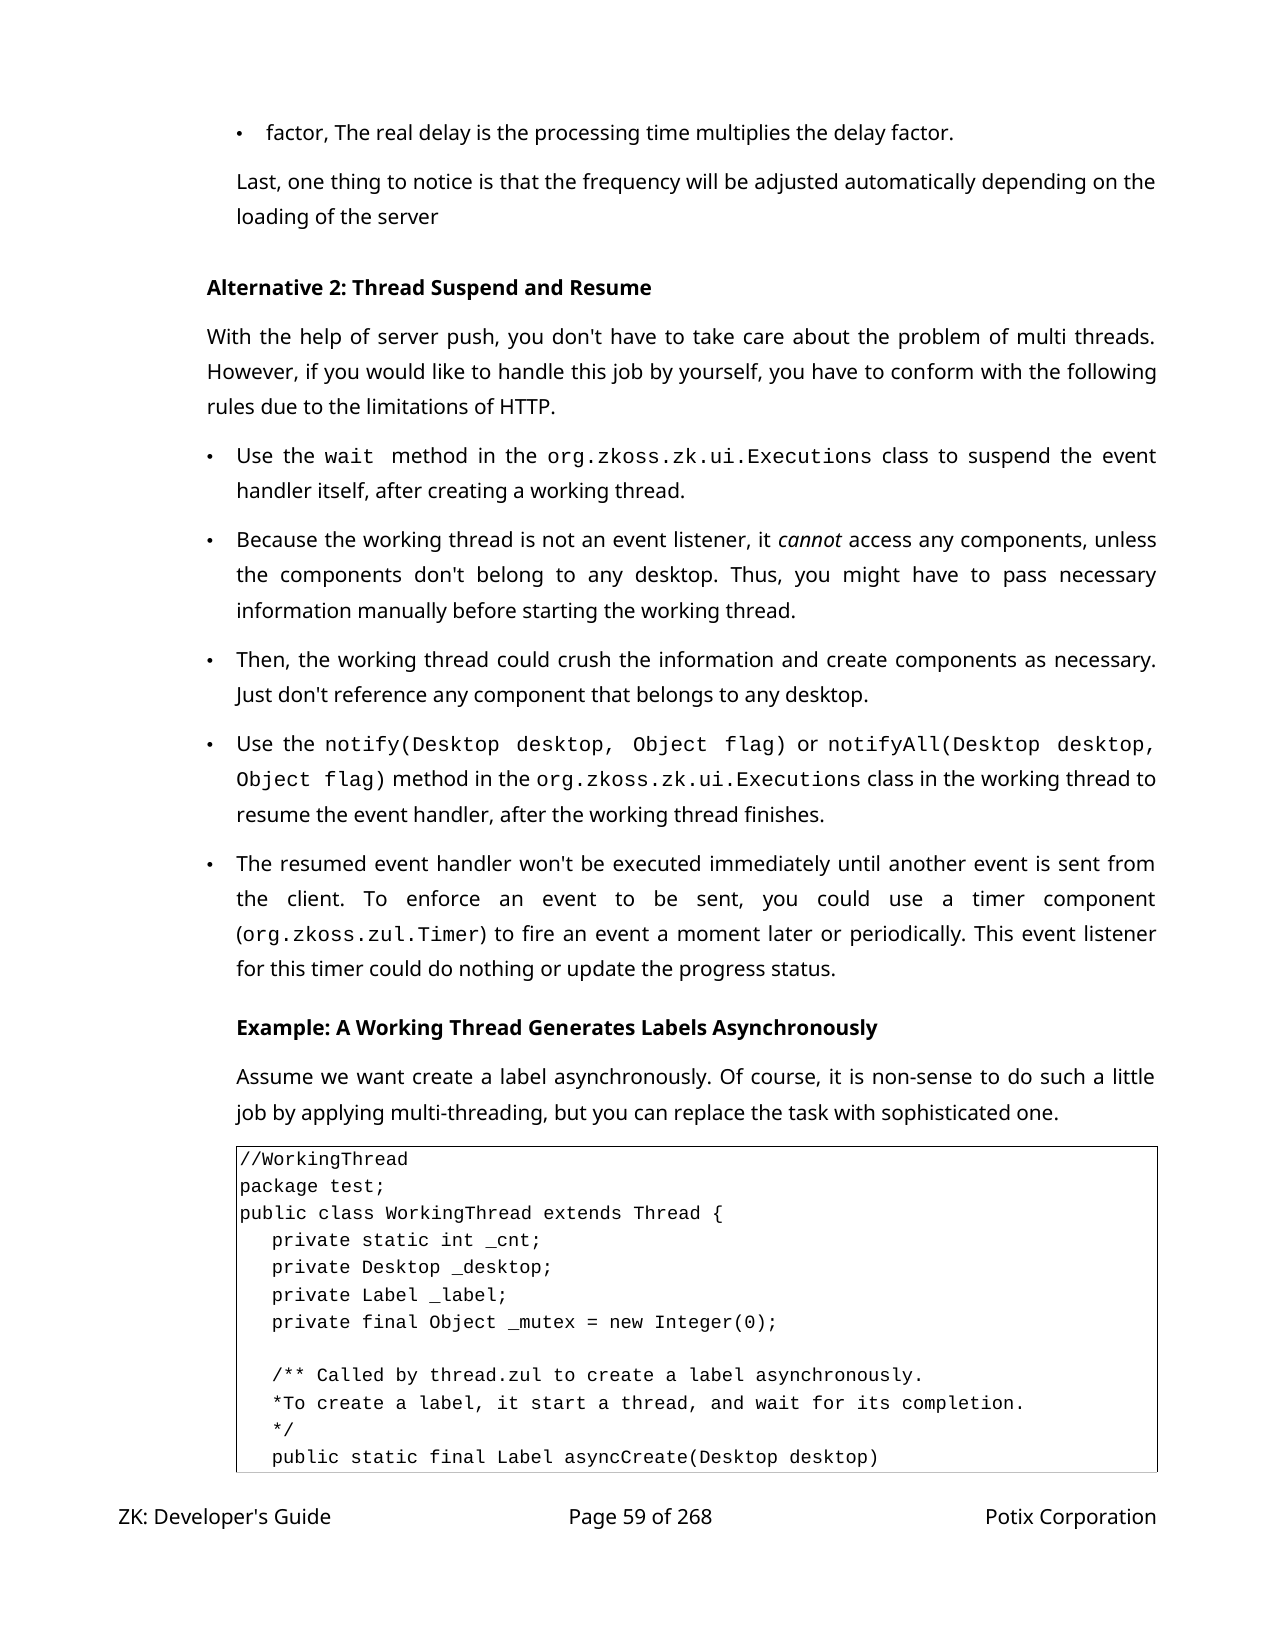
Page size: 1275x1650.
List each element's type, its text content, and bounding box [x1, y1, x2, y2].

subtitle Example: A Working Thread Generates Labels Asynchronously [236, 1013, 1157, 1042]
text With the help of server push, you don't have to take care about the problem of multi threads. However, if you would like to handle this job by yourself, you have to conform with the following rules due to the limitations of HTTP. [207, 322, 1157, 420]
text *To create a label, it start a thread, and wait for its completion. [237, 1391, 1157, 1415]
text //WorkingThread [237, 1147, 1157, 1171]
list Then, the working thread could crush the information and create components as necessary. Just don't reference any component that belongs to any desktop. [207, 645, 1157, 708]
subtitle Alternative 2: Thread Suspend and Resume [207, 273, 1157, 301]
text */ [237, 1418, 1157, 1442]
text private static int _cnt; [237, 1228, 1157, 1252]
text private Label _label; [237, 1282, 1157, 1307]
list Use the wait method in the org.zkoss.zk.ui.Executions class to suspend the event handler itself, after creating a working thread. [207, 441, 1157, 505]
text Assume we want create a label asynchronously. Of course, it is non-sense to do such a little job by applying multi-threading, but you can replace the task with sophisticated one. [236, 1062, 1157, 1126]
text package test; [237, 1174, 1157, 1198]
list Use the notify(Desktop desktop, Object flag) or notifyAll(Desktop desktop, Object flag) method in the org.zkoss.zk.ui.Executions class in the working thread to resume the event handler, after the working thread finishes. [207, 729, 1157, 828]
text private Desktop _desktop; [237, 1255, 1157, 1279]
list factor, The real delay is the processing time multiplies the delay factor. [236, 118, 1157, 146]
text /** Called by thread.zul to create a label asynchronously. [237, 1337, 1157, 1388]
text private final Object _mutex = new Integer(0); [237, 1309, 1157, 1334]
list Because the working thread is not an event listener, it cannot access any components, unless the components don't belong to any desktop. Thus, you might have to pass necessary information manually before starting the working thread. [207, 525, 1157, 624]
list The resumed event handler won't be executed immediately until another event is sent from the client. To enforce an event to be sent, you could use a timer component (org.zkoss.zul.Timer) to fire an event a moment later or periodically. This event listener for this timer could do nothing or update the progress status. [207, 849, 1157, 983]
text Last, one thing to notice is that the frequency will be adjusted automatically depending on the loading of the server [236, 167, 1157, 230]
text public static final Label asyncCreate(Desktop desktop) [237, 1445, 1157, 1472]
text public class WorkingThread extends Thread { [237, 1201, 1157, 1225]
